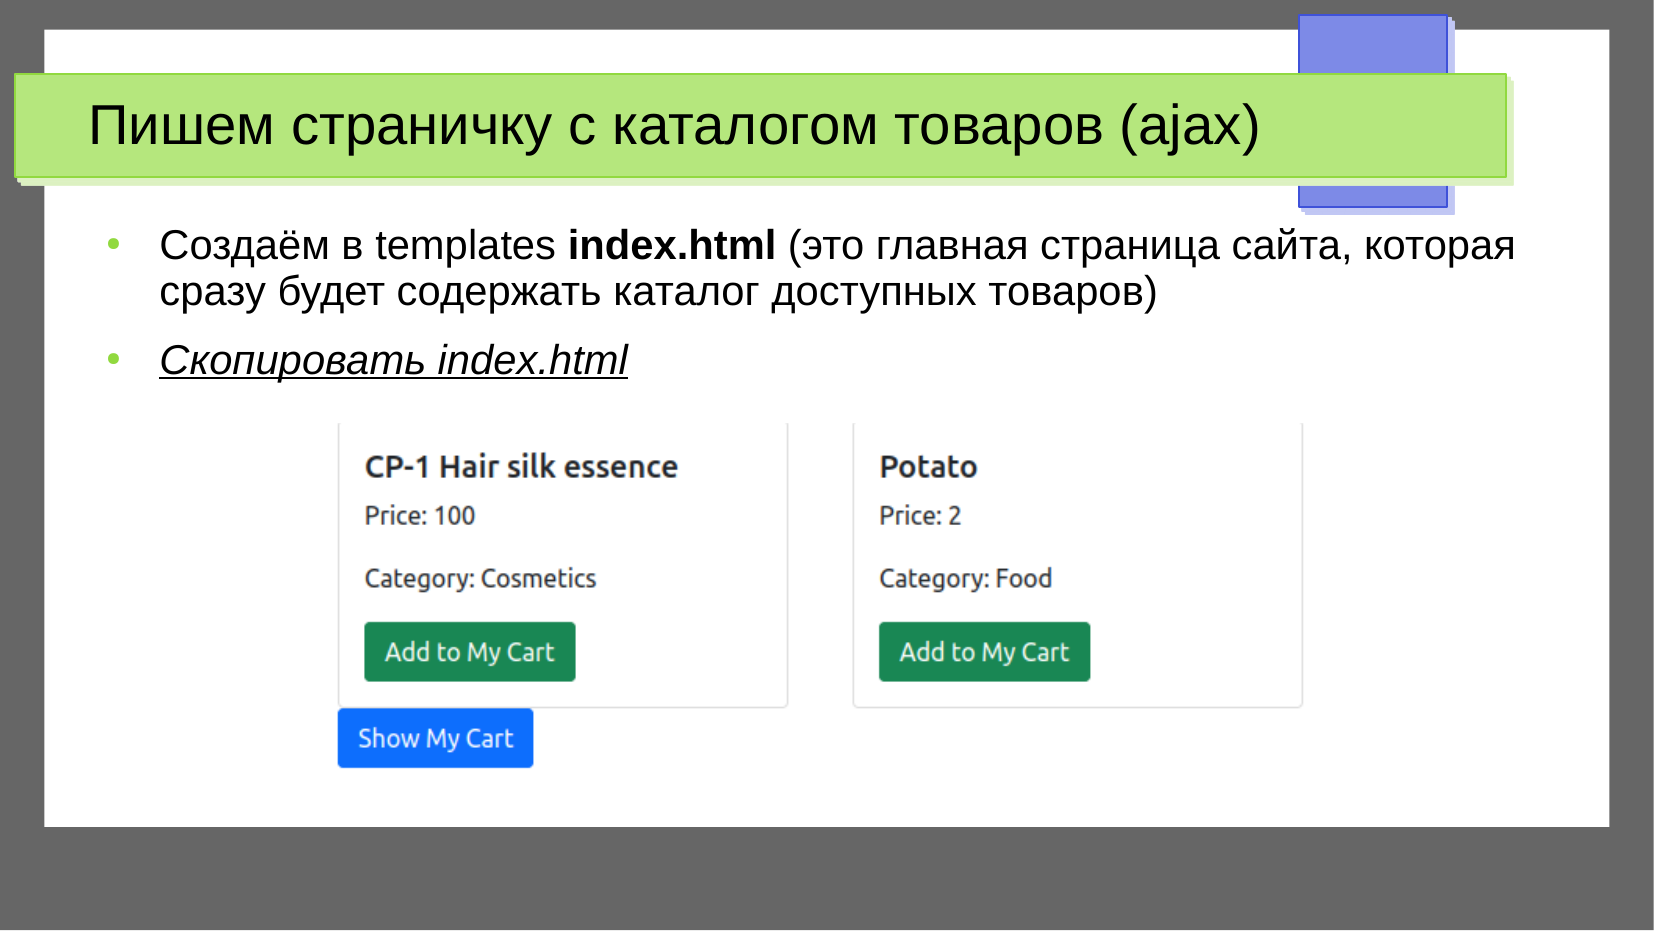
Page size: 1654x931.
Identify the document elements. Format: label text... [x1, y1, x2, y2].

list Создаём в templates index.html (это главная страница сайта, которая сразу будет содержать каталог доступных товаров) Скопировать index.html [88, 221, 1565, 813]
picture [324, 423, 1330, 798]
title Пишем страничку с каталогом товаров (ajax) [88, 73, 1506, 178]
